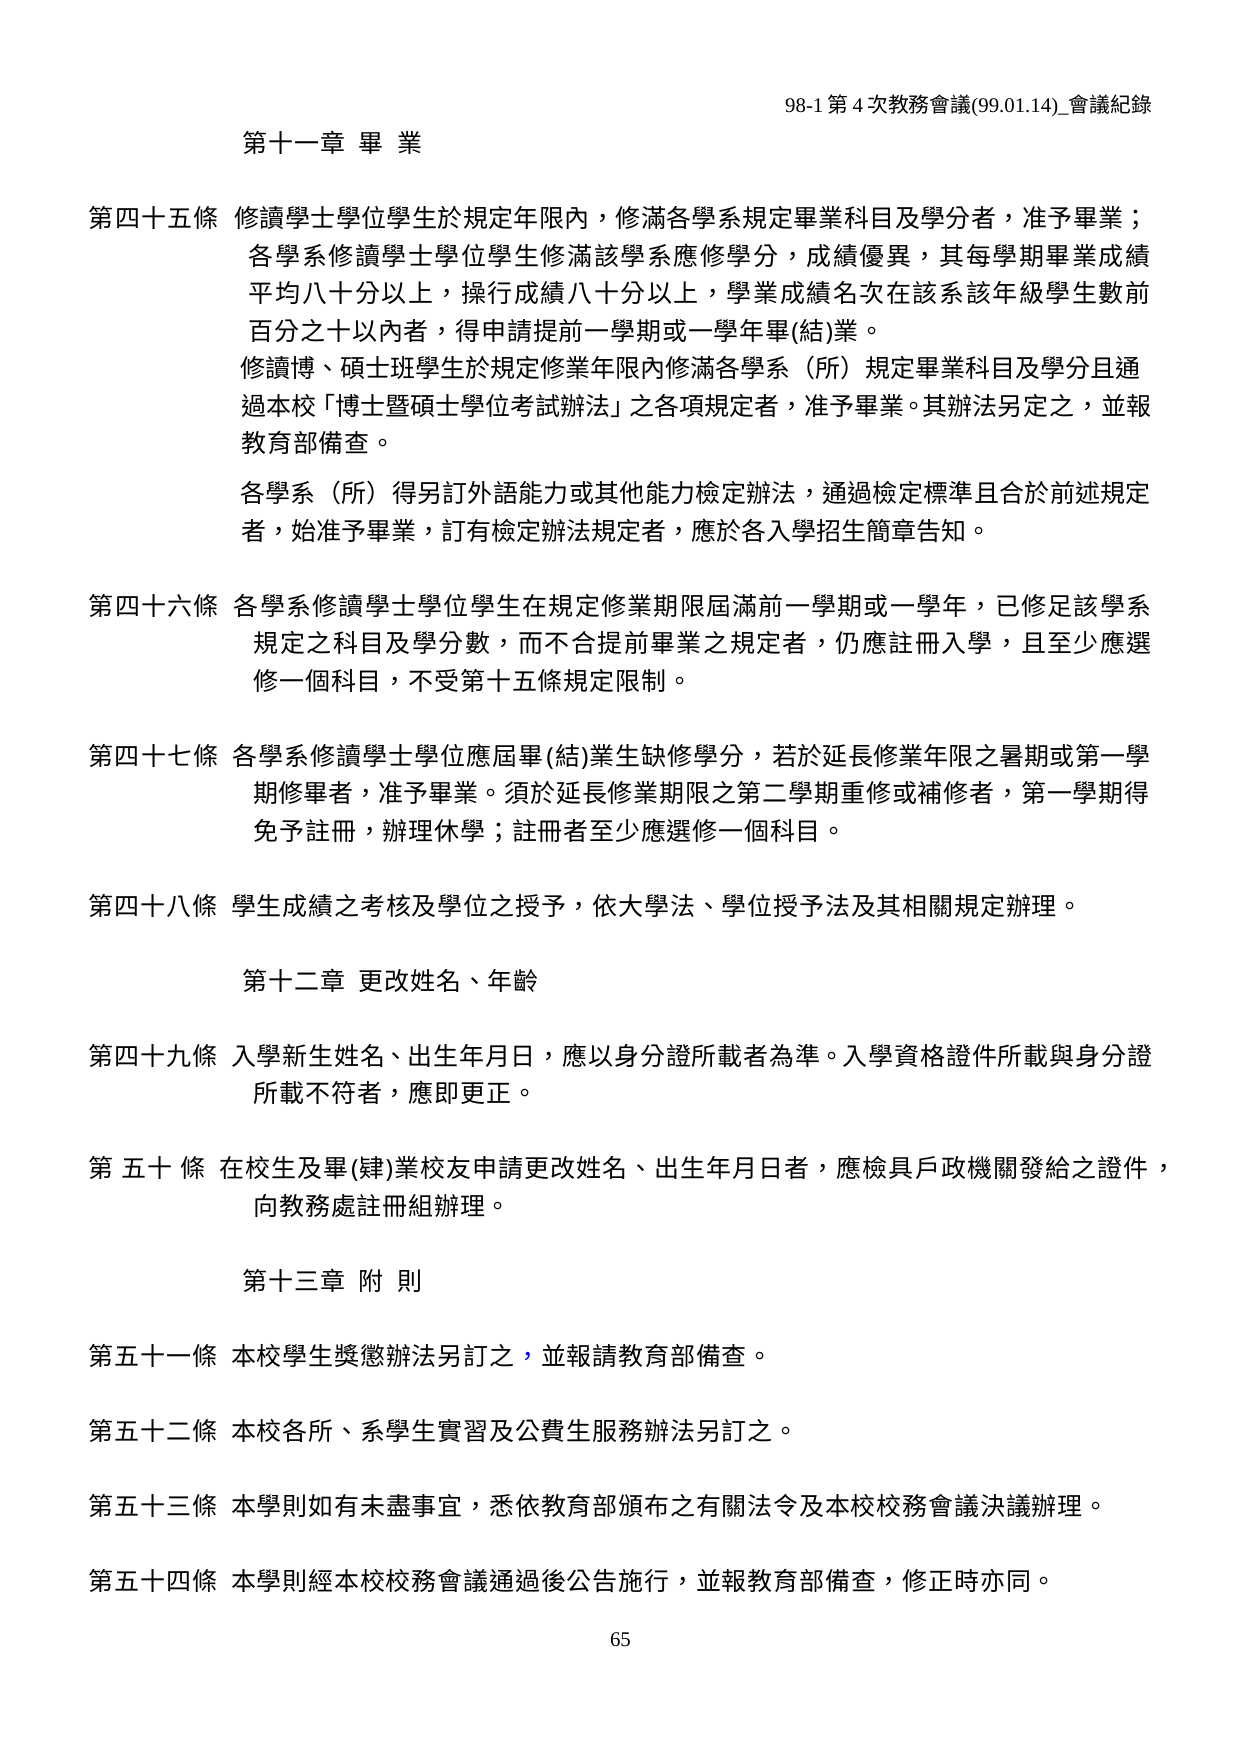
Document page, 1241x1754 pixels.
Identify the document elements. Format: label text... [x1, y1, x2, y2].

text 第五十四條 本學則經本校校務會議通過後公告施行，並報教育部備查，修正時亦同。 [89, 1561, 1152, 1598]
text 第四十八條 學生成績之考核及學位之授予，依大學法、學位授予法及其相關規定辦理。 [89, 886, 1152, 923]
text 第十一章 畢 業 [242, 123, 1152, 161]
text 第五十一條 本校學生獎懲辦法另訂之，並報請教育部備查。 [89, 1336, 1152, 1373]
text 第四十九條 入學新生姓名、出生年月日，應以身分證所載者為準。入學資格證件所載與身分證所載不符者，應即更正。 [89, 1036, 1152, 1111]
text 各學系（所）得另訂外語能力或其他能力檢定辦法，通過檢定標準且合於前述規定者，始准予畢業，訂有檢定辦法規定者，應於各入學招生簡章告知。 [240, 473, 1152, 548]
text 第四十五條 修讀學士學位學生於規定年限內，修滿各學系規定畢業科目及學分者，准予畢業；各學系修讀學士學位學生修滿該學系應修學分，成績優異，其每學期畢業成績平均八十分以上，操行成績八十分以上，學業成績名次在該系該年級學生數前百分之十以內者，得申請提前一學期或一學年畢(結)業。 [89, 198, 1152, 348]
text 第四十七條 各學系修讀學士學位應屆畢(結)業生缺修學分，若於延長修業年限之暑期或第一學期修畢者，准予畢業。須於延長修業期限之第二學期重修或補修者，第一學期得免予註冊，辦理休學；註冊者至少應選修一個科目。 [89, 736, 1152, 848]
text 第 五十 條 在校生及畢(肄)業校友申請更改姓名、出生年月日者，應檢具戶政機關發給之證件，向教務處註冊組辦理。 [89, 1148, 1152, 1223]
text 修讀博、碩士班學生於規定修業年限內修滿各學系（所）規定畢業科目及學分且通過本校「博士暨碩士學位考試辦法」之各項規定者，准予畢業。其辦法另定之，並報教育部備查。 [240, 348, 1152, 461]
text 第十二章 更改姓名、年齡 [242, 961, 1152, 998]
text 第五十二條 本校各所、系學生實習及公費生服務辦法另訂之。 [89, 1411, 1152, 1448]
text 第四十六條 各學系修讀學士學位學生在規定修業期限屆滿前一學期或一學年，已修足該學系規定之科目及學分數，而不合提前畢業之規定者，仍應註冊入學，且至少應選修一個科目，不受第十五條規定限制。 [89, 586, 1152, 698]
text 第五十三條 本學則如有未盡事宜，悉依教育部頒布之有關法令及本校校務會議決議辦理。 [89, 1486, 1152, 1523]
text 第十三章 附 則 [242, 1261, 1152, 1298]
